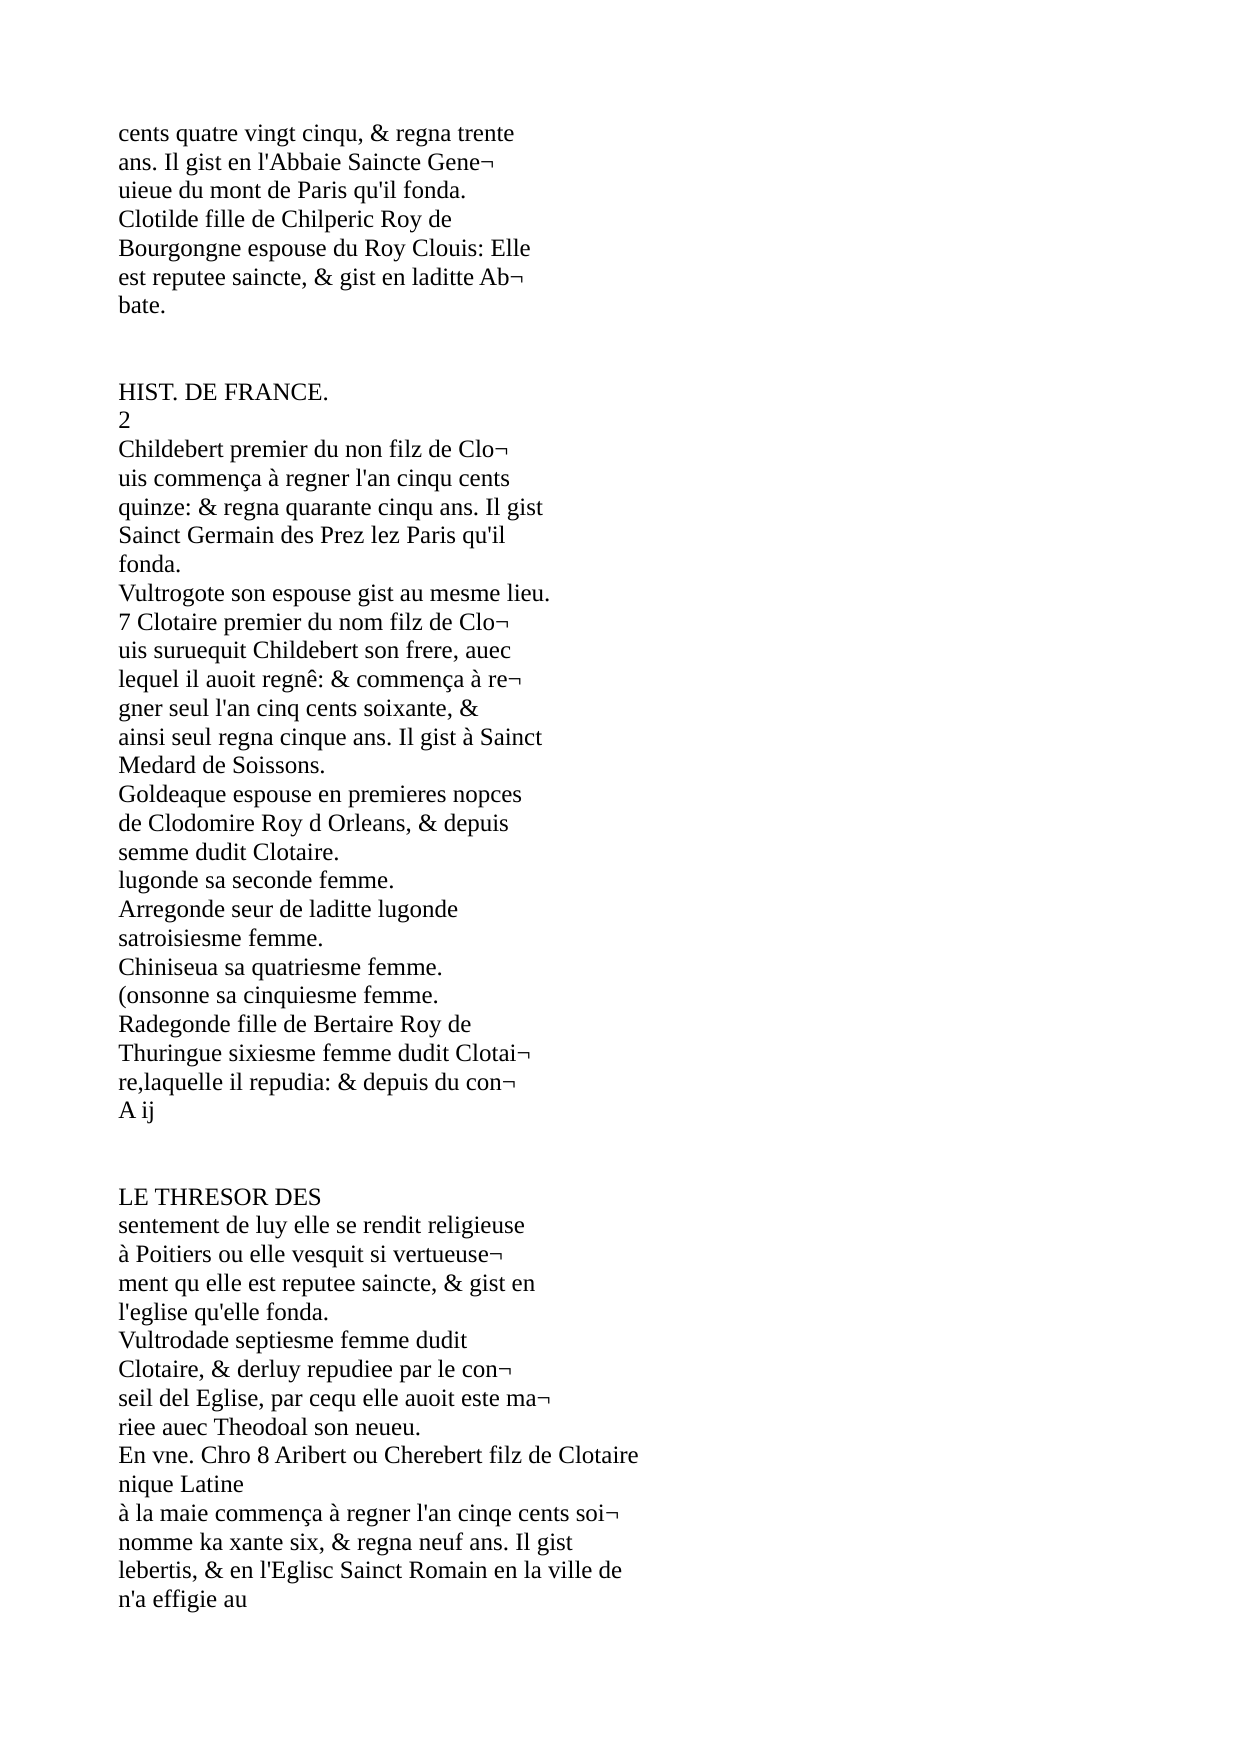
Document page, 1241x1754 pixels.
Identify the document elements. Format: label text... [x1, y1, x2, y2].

text ainsi seul regna cinque ans. Il gist à Sainct [118, 722, 1122, 751]
text Clotilde fille de Chilperic Roy de [118, 204, 1122, 233]
text Medard de Soissons. [118, 751, 1122, 779]
text nomme ka xante six, & regna neuf ans. Il gist [118, 1527, 1122, 1556]
text est reputee saincte, & gist en laditte Ab¬ [118, 262, 1122, 291]
text semme dudit Clotaire. [118, 837, 1122, 866]
text (onsonne sa cinquiesme femme. [118, 981, 1122, 1009]
text Childebert premier du non filz de Clo¬ [118, 434, 1122, 463]
text lugonde sa seconde femme. [118, 866, 1122, 894]
text riee auec Theodoal son neueu. [118, 1412, 1122, 1441]
text HIST. DE FRANCE. [118, 377, 1122, 406]
text re,laquelle il repudia: & depuis du con¬ [118, 1067, 1122, 1096]
text Chiniseua sa quatriesme femme. [118, 952, 1122, 981]
text ment qu elle est reputee saincte, & gist en [118, 1268, 1122, 1297]
text Thuringue sixiesme femme dudit Clotai¬ [118, 1038, 1122, 1067]
text bate. [118, 291, 1122, 319]
text à Poitiers ou elle vesquit si vertueuse¬ [118, 1239, 1122, 1268]
text LE THRESOR DES [118, 1182, 1122, 1211]
text Vultrodade septiesme femme dudit [118, 1326, 1122, 1354]
text gner seul l'an cinq cents soixante, & [118, 693, 1122, 722]
text ans. Il gist en l'Abbaie Saincte Gene¬ [118, 147, 1122, 176]
text lequel il auoit regnê: & commença à re¬ [118, 664, 1122, 693]
text A ij [118, 1096, 1122, 1124]
text à la maie commença à regner l'an cinqe cents soi¬ [118, 1498, 1122, 1527]
text quinze: & regna quarante cinqu ans. Il gist [118, 492, 1122, 521]
text lebertis, & en l'Eglisc Sainct Romain en la ville de [118, 1556, 1122, 1584]
text Bourgongne espouse du Roy Clouis: Elle [118, 233, 1122, 262]
text n'a effigie au [118, 1584, 1122, 1613]
text de Clodomire Roy d Orleans, & depuis [118, 808, 1122, 837]
text l'eglise qu'elle fonda. [118, 1297, 1122, 1326]
text Goldeaque espouse en premieres nopces [118, 779, 1122, 808]
text Radegonde fille de Bertaire Roy de [118, 1009, 1122, 1038]
text uieue du mont de Paris qu'il fonda. [118, 176, 1122, 204]
text Sainct Germain des Prez lez Paris qu'il [118, 521, 1122, 549]
text 7 Clotaire premier du nom filz de Clo¬ [118, 607, 1122, 636]
text uis commença à regner l'an cinqu cents [118, 463, 1122, 492]
text satroisiesme femme. [118, 923, 1122, 952]
text nique Latine [118, 1469, 1122, 1498]
text fonda. [118, 549, 1122, 578]
text seil del Eglise, par cequ elle auoit este ma¬ [118, 1383, 1122, 1412]
text 2 [118, 406, 1122, 434]
text cents quatre vingt cinqu, & regna trente [118, 118, 1122, 147]
text Clotaire, & derluy repudiee par le con¬ [118, 1354, 1122, 1383]
text uis suruequit Childebert son frere, auec [118, 636, 1122, 664]
text Arregonde seur de laditte lugonde [118, 894, 1122, 923]
text En vne. Chro 8 Aribert ou Cherebert filz de Clotaire [118, 1441, 1122, 1469]
text sentement de luy elle se rendit religieuse [118, 1211, 1122, 1239]
text Vultrogote son espouse gist au mesme lieu. [118, 578, 1122, 607]
